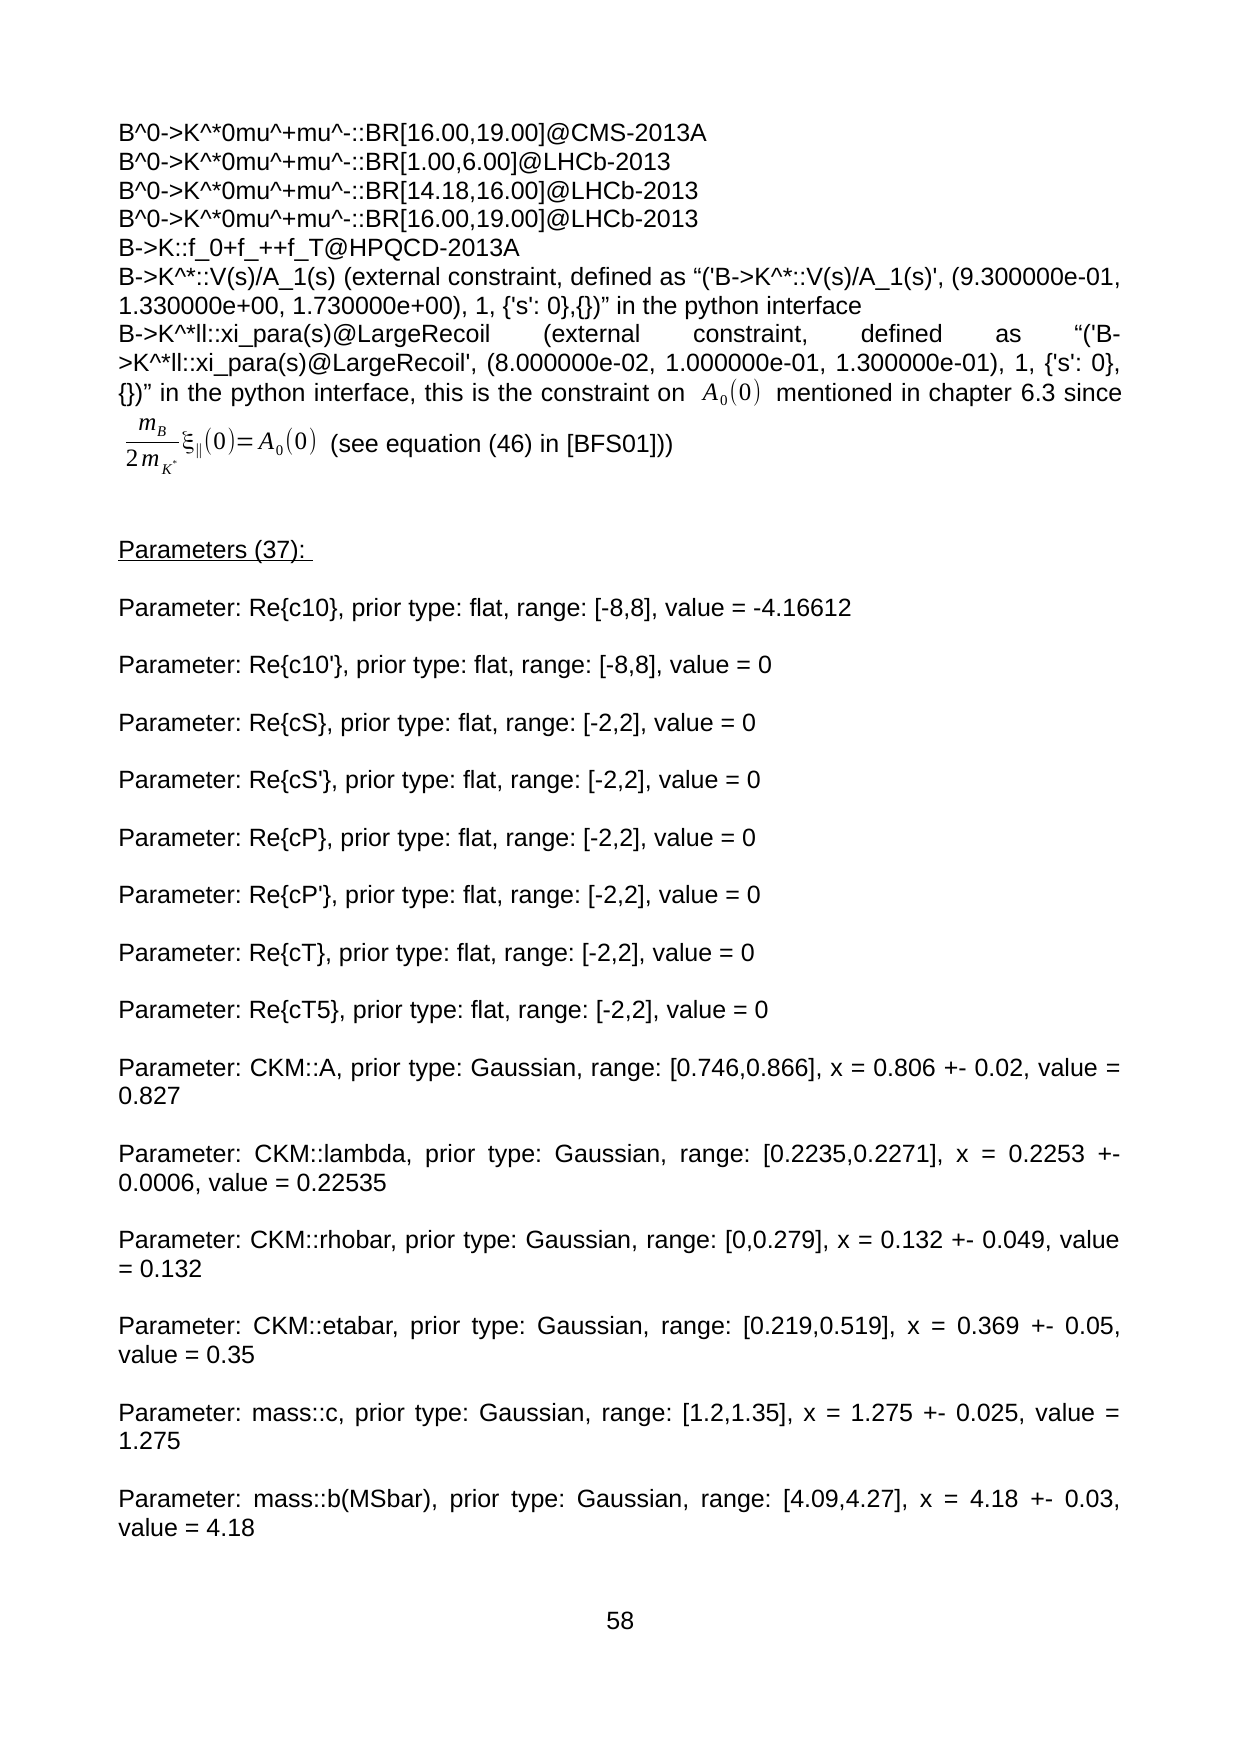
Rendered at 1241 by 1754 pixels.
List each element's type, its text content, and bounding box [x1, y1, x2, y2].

text Parameter: mass::c, prior type: Gaussian, range: [1.2,1.35], x = 1.275 +- 0.025, value = 1.275 [118, 1397, 1122, 1455]
text Parameter: Re{c10}, prior type: flat, range: [-8,8], value = -4.16612 [118, 592, 1122, 621]
text Parameter: CKM::rhobar, prior type: Gaussian, range: [0,0.279], x = 0.132 +- 0.049, value = 0.132 [118, 1225, 1122, 1282]
text B->K^*::V(s)/A_1(s) (external constraint, defined as “('B->K^*::V(s)/A_1(s)', (9.300000e-01, 1.330000e+00, 1.730000e+00), 1, {'s': 0},{})” in the python interface [118, 262, 1122, 319]
text Parameter: Re{cS'}, prior type: flat, range: [-2,2], value = 0 [118, 765, 1122, 794]
text Parameter: Re{cT}, prior type: flat, range: [-2,2], value = 0 [118, 937, 1122, 966]
text B^0->K^*0mu^+mu^-::BR[16.00,19.00]@CMS-2013A [118, 118, 1122, 147]
text B^0->K^*0mu^+mu^-::BR[1.00,6.00]@LHCb-2013 [118, 147, 1122, 176]
text Parameter: CKM::etabar, prior type: Gaussian, range: [0.219,0.519], x = 0.369 +- 0.05, value = 0.35 [118, 1311, 1122, 1369]
text Parameter: CKM::A, prior type: Gaussian, range: [0.746,0.866], x = 0.806 +- 0.02, value = 0.827 [118, 1052, 1122, 1110]
text Parameter: CKM::lambda, prior type: Gaussian, range: [0.2235,0.2271], x = 0.2253 +- 0.0006, value = 0.22535 [118, 1139, 1122, 1196]
text Parameter: Re{cP}, prior type: flat, range: [-2,2], value = 0 [118, 822, 1122, 851]
text Parameter: Re{cS}, prior type: flat, range: [-2,2], value = 0 [118, 707, 1122, 736]
text B->K^*ll::xi_para(s)@LargeRecoil (external constraint, defined as “('B->K^*ll::xi_para(s)@LargeRecoil', (8.000000e-02, 1.000000e-01, 1.300000e-01), 1, {'s': 0},{})” in the python interface, this is the constraint on mentioned in chapter 6.3 since (see equation (46) in [BFS01])) [118, 319, 1122, 477]
text B^0->K^*0mu^+mu^-::BR[16.00,19.00]@LHCb-2013 [118, 204, 1122, 233]
text Parameter: Re{cP'}, prior type: flat, range: [-2,2], value = 0 [118, 880, 1122, 909]
text B->K::f_0+f_++f_T@HPQCD-2013A [118, 233, 1122, 262]
text Parameter: mass::b(MSbar), prior type: Gaussian, range: [4.09,4.27], x = 4.18 +- 0.03, value = 4.18 [118, 1484, 1122, 1541]
text Parameter: Re{c10'}, prior type: flat, range: [-8,8], value = 0 [118, 650, 1122, 679]
text B^0->K^*0mu^+mu^-::BR[14.18,16.00]@LHCb-2013 [118, 176, 1122, 204]
text Parameters (37): [118, 535, 1122, 564]
text Parameter: Re{cT5}, prior type: flat, range: [-2,2], value = 0 [118, 995, 1122, 1024]
